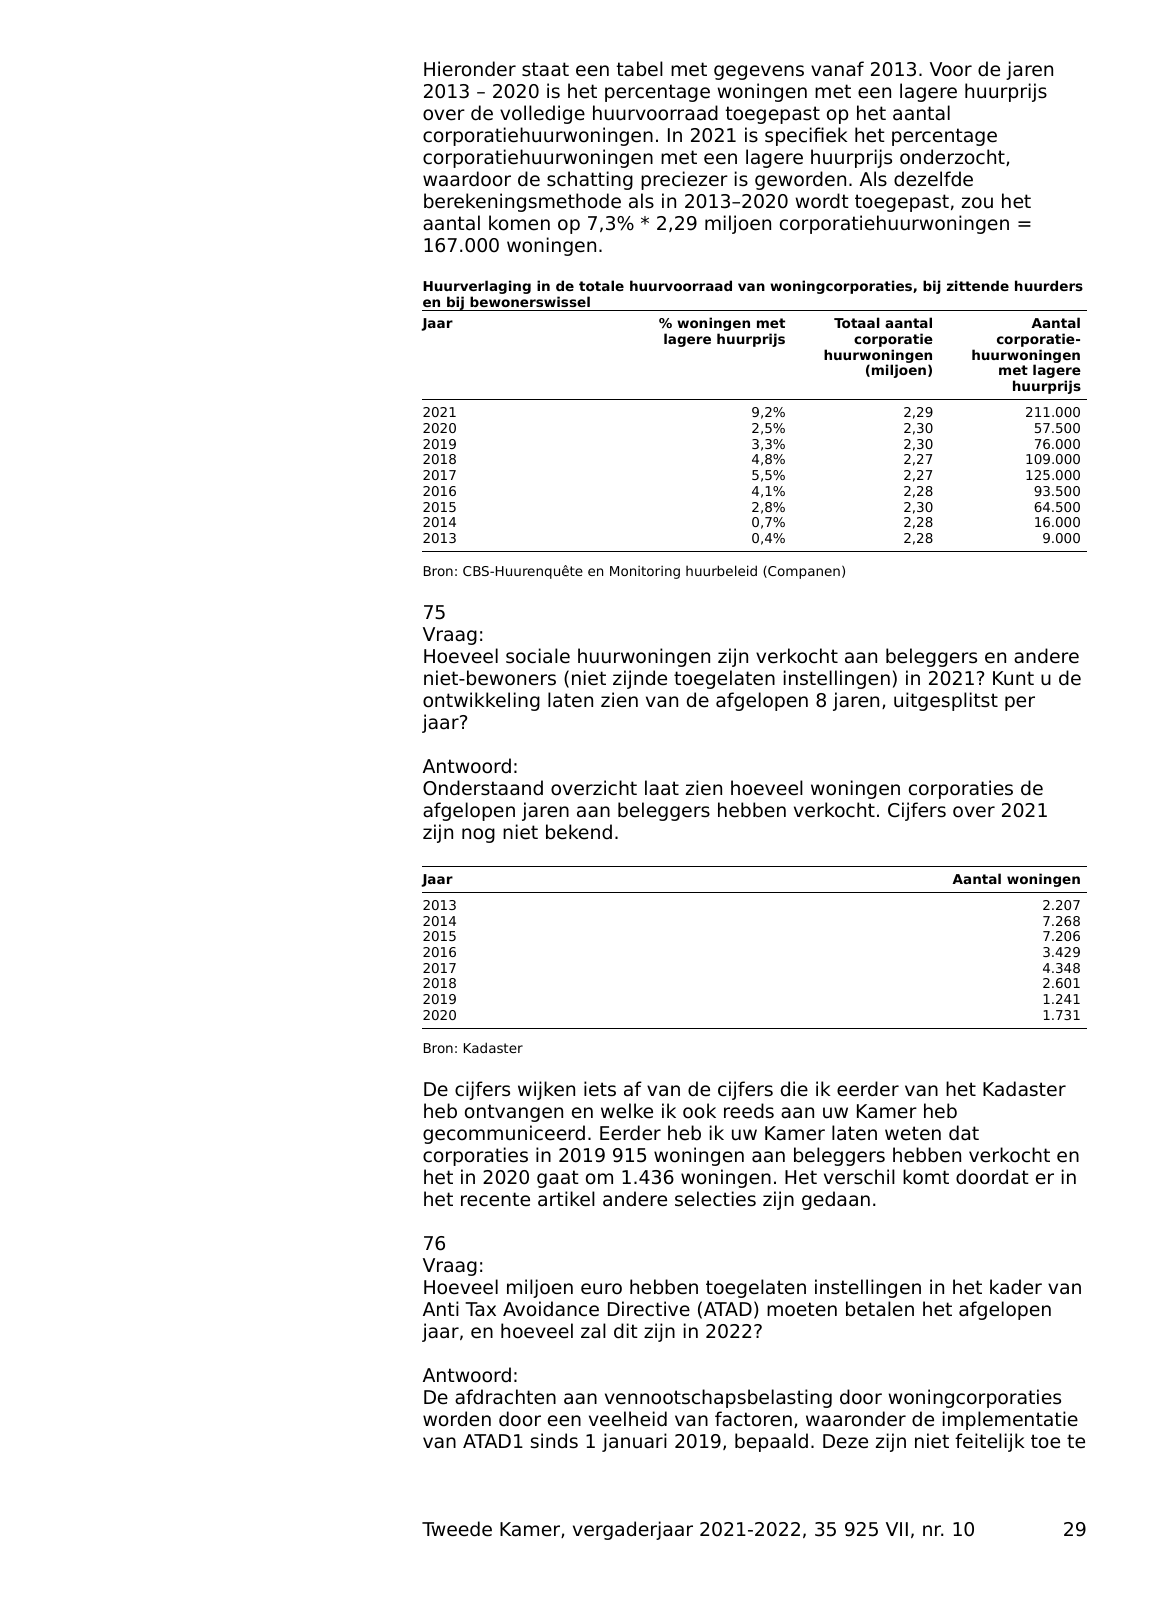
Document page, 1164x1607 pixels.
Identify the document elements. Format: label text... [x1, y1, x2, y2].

table_cell 2,29 [791, 400, 939, 421]
table_cell 2015 [422, 929, 555, 945]
table_cell 64.500 [939, 499, 1087, 515]
table_cell 2021 [422, 400, 644, 421]
table_cell 2,8% [644, 499, 791, 515]
table_cell 2018 [422, 976, 555, 992]
table_cell Aantal corporatie- huurwoningen met lagere huurprijs [939, 311, 1087, 399]
table_cell 2020 [422, 421, 644, 436]
table_cell 2014 [422, 914, 555, 929]
table_cell 7.268 [555, 914, 1087, 929]
table_header Jaar [422, 867, 555, 892]
text Hoeveel sociale huurwoningen zijn verkocht aan beleggers en andere niet-bewoners (niet zijnde toegelaten instellingen) in 2021? Kunt u de ontwikkeling laten zien van de afgelopen 8 jaren, uitgesplitst per jaar? [422, 646, 1087, 734]
table_cell 4,8% [644, 452, 791, 468]
table_cell 2.207 [555, 893, 1087, 913]
table_cell 2,28 [791, 484, 939, 499]
table_cell Totaal aantal corporatie huurwoningen (miljoen) [791, 311, 939, 399]
table_cell 2,27 [791, 452, 939, 468]
table_cell 9.000 [939, 531, 1087, 551]
table_cell 0,7% [644, 515, 791, 531]
table_cell 3.429 [555, 945, 1087, 961]
table_cell 2.601 [555, 976, 1087, 992]
table_cell % woningen met lagere huurprijs [644, 311, 791, 399]
table_cell Jaar [422, 311, 644, 399]
table_cell Bron: CBS-Huurenquête en Monitoring huurbeleid (Companen) [422, 552, 1087, 580]
table_cell 2019 [422, 436, 644, 452]
table_cell 4,1% [644, 484, 791, 499]
table_cell 2016 [422, 484, 644, 499]
table_cell 2018 [422, 452, 644, 468]
text Hoeveel miljoen euro hebben toegelaten instellingen in het kader van Anti Tax Avoidance Directive (ATAD) moeten betalen het afgelopen jaar, en hoeveel zal dit zijn in 2022? [422, 1277, 1087, 1343]
table_cell 2,28 [791, 531, 939, 551]
table_cell 2,30 [791, 436, 939, 452]
table_cell 7.206 [555, 929, 1087, 945]
table_cell 3,3% [644, 436, 791, 452]
text 76 [422, 1233, 1087, 1255]
table_header Aantal woningen [555, 867, 1087, 892]
table_header Huurverlaging in de totale huurvoorraad van woningcorporaties, bij zittende huurders en bij bewonerswissel [422, 279, 1087, 310]
table_cell 109.000 [939, 452, 1087, 468]
table_cell 2013 [422, 893, 555, 913]
text De cijfers wijken iets af van de cijfers die ik eerder van het Kadaster heb ontvangen en welke ik ook reeds aan uw Kamer heb gecommuniceerd. Eerder heb ik uw Kamer laten weten dat corporaties in 2019 915 woningen aan beleggers hebben verkocht en het in 2020 gaat om 1.436 woningen. Het verschil komt doordat er in het recente artikel andere selecties zijn gedaan. [422, 1079, 1087, 1211]
table_cell 2016 [422, 945, 555, 961]
table_cell 5,5% [644, 468, 791, 484]
table_cell 125.000 [939, 468, 1087, 484]
text 75 [422, 602, 1087, 624]
text Vraag: [422, 624, 1087, 646]
table_cell 57.500 [939, 421, 1087, 436]
table_cell 4.348 [555, 961, 1087, 976]
table_cell 16.000 [939, 515, 1087, 531]
table_cell 2,28 [791, 515, 939, 531]
table_cell 2017 [422, 961, 555, 976]
table_cell 2020 [422, 1008, 555, 1028]
table_cell 2017 [422, 468, 644, 484]
table_cell 9,2% [644, 400, 791, 421]
table_cell 2,30 [791, 421, 939, 436]
table_cell 2,5% [644, 421, 791, 436]
table_cell 0,4% [644, 531, 791, 551]
table_cell 2015 [422, 499, 644, 515]
table_cell 211.000 [939, 400, 1087, 421]
table_cell 2,27 [791, 468, 939, 484]
text De afdrachten aan vennootschapsbelasting door woningcorporaties worden door een veelheid van factoren, waaronder de implementatie van ATAD1 sinds 1 januari 2019, bepaald. Deze zijn niet feitelijk toe te [422, 1387, 1087, 1453]
table_cell 2019 [422, 992, 555, 1008]
text Vraag: [422, 1255, 1087, 1277]
text Hieronder staat een tabel met gegevens vanaf 2013. Voor de jaren 2013 – 2020 is het percentage woningen met een lagere huurprijs over de volledige huurvoorraad toegepast op het aantal corporatiehuurwoningen. In 2021 is specifiek het percentage corporatiehuurwoningen met een lagere huurprijs onderzocht, waardoor de schatting preciezer is geworden. Als dezelfde berekeningsmethode als in 2013–2020 wordt toegepast, zou het aantal komen op 7,3% * 2,29 miljoen corporatiehuurwoningen = 167.000 woningen. [422, 59, 1087, 257]
table_cell 2014 [422, 515, 644, 531]
text Antwoord: [422, 756, 1087, 778]
table_cell 93.500 [939, 484, 1087, 499]
table_cell Bron: Kadaster [422, 1029, 1087, 1057]
table_cell 1.241 [555, 992, 1087, 1008]
table_cell 76.000 [939, 436, 1087, 452]
text Onderstaand overzicht laat zien hoeveel woningen corporaties de afgelopen jaren aan beleggers hebben verkocht. Cijfers over 2021 zijn nog niet bekend. [422, 778, 1087, 844]
table_cell 1.731 [555, 1008, 1087, 1028]
table_cell 2,30 [791, 499, 939, 515]
text Antwoord: [422, 1365, 1087, 1387]
table_cell 2013 [422, 531, 644, 551]
